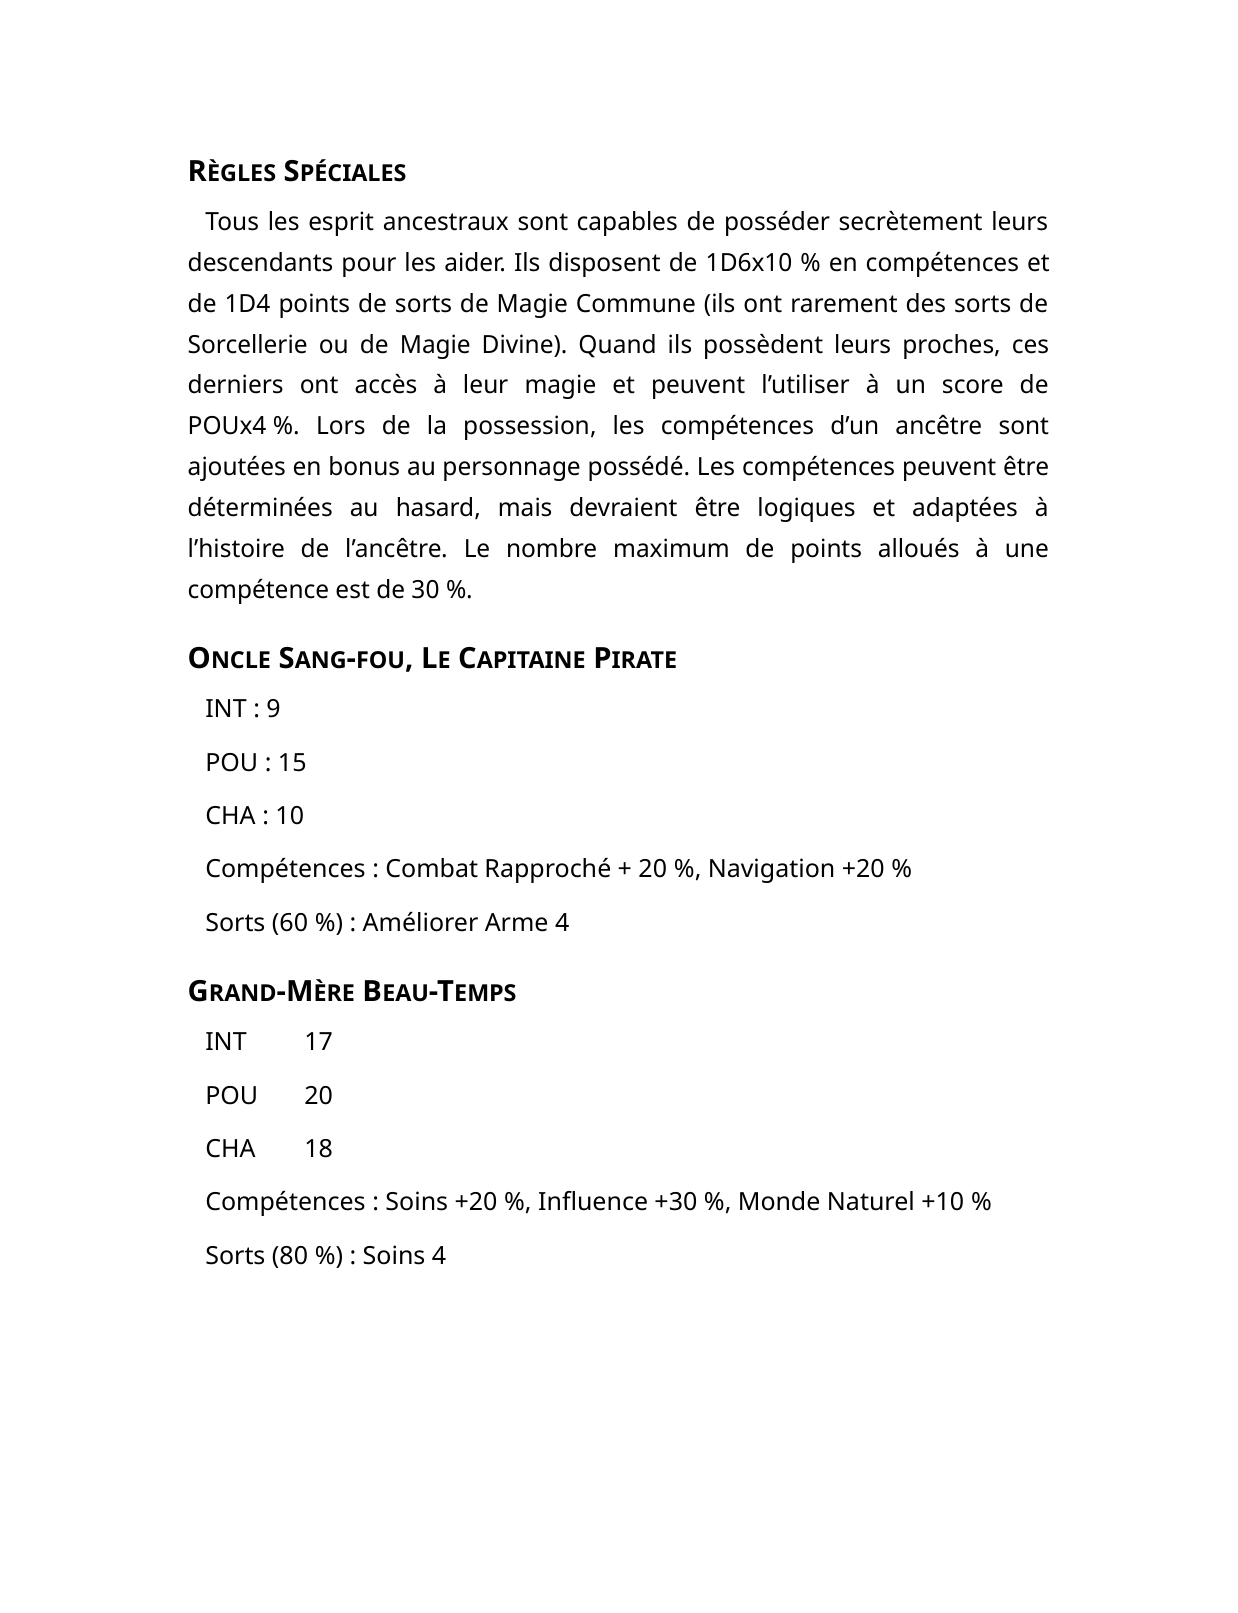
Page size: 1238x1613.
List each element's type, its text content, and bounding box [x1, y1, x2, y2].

text Sorts (60 %) : Améliorer Arme 4 [187, 904, 1050, 938]
text POU 20 [187, 1077, 1050, 1111]
text POU : 15 [187, 744, 1050, 778]
text INT 17 [187, 1024, 1050, 1058]
text INT : 9 [187, 691, 1050, 725]
text Grand-Mère Beau-Temps [187, 970, 1050, 1010]
text Sorts (80 %) : Soins 4 [187, 1237, 1050, 1271]
text Compétences : Combat Rapproché + 20 %, Navigation +20 % [187, 851, 1050, 885]
text Tous les esprit ancestraux sont capables de posséder secrètement leurs descendants pour les aider. Ils disposent de 1D6x10 % en compétences et de 1D4 points de sorts de Magie Commune (ils ont rarement des sorts de Sorcellerie ou de Magie Divine). Quand ils possèdent leurs proches, ces derniers ont accès à leur magie et peuvent l’utiliser à un score de POUx4 %. Lors de la possession, les compétences d’un ancêtre sont ajoutées en bonus au personnage possédé. Les compétences peuvent être déterminées au hasard, mais devraient être logiques et adaptées à l’histoire de l’ancêtre. Le nombre maximum de points alloués à une compétence est de 30 %. [187, 204, 1050, 605]
text Oncle Sang-fou, Le Capitaine Pirate [187, 637, 1050, 677]
text CHA : 10 [187, 798, 1050, 832]
text CHA 18 [187, 1131, 1050, 1165]
text Règles Spéciales [187, 150, 1050, 190]
text Compétences : Soins +20 %, Influence +30 %, Monde Naturel +10 % [187, 1184, 1050, 1218]
